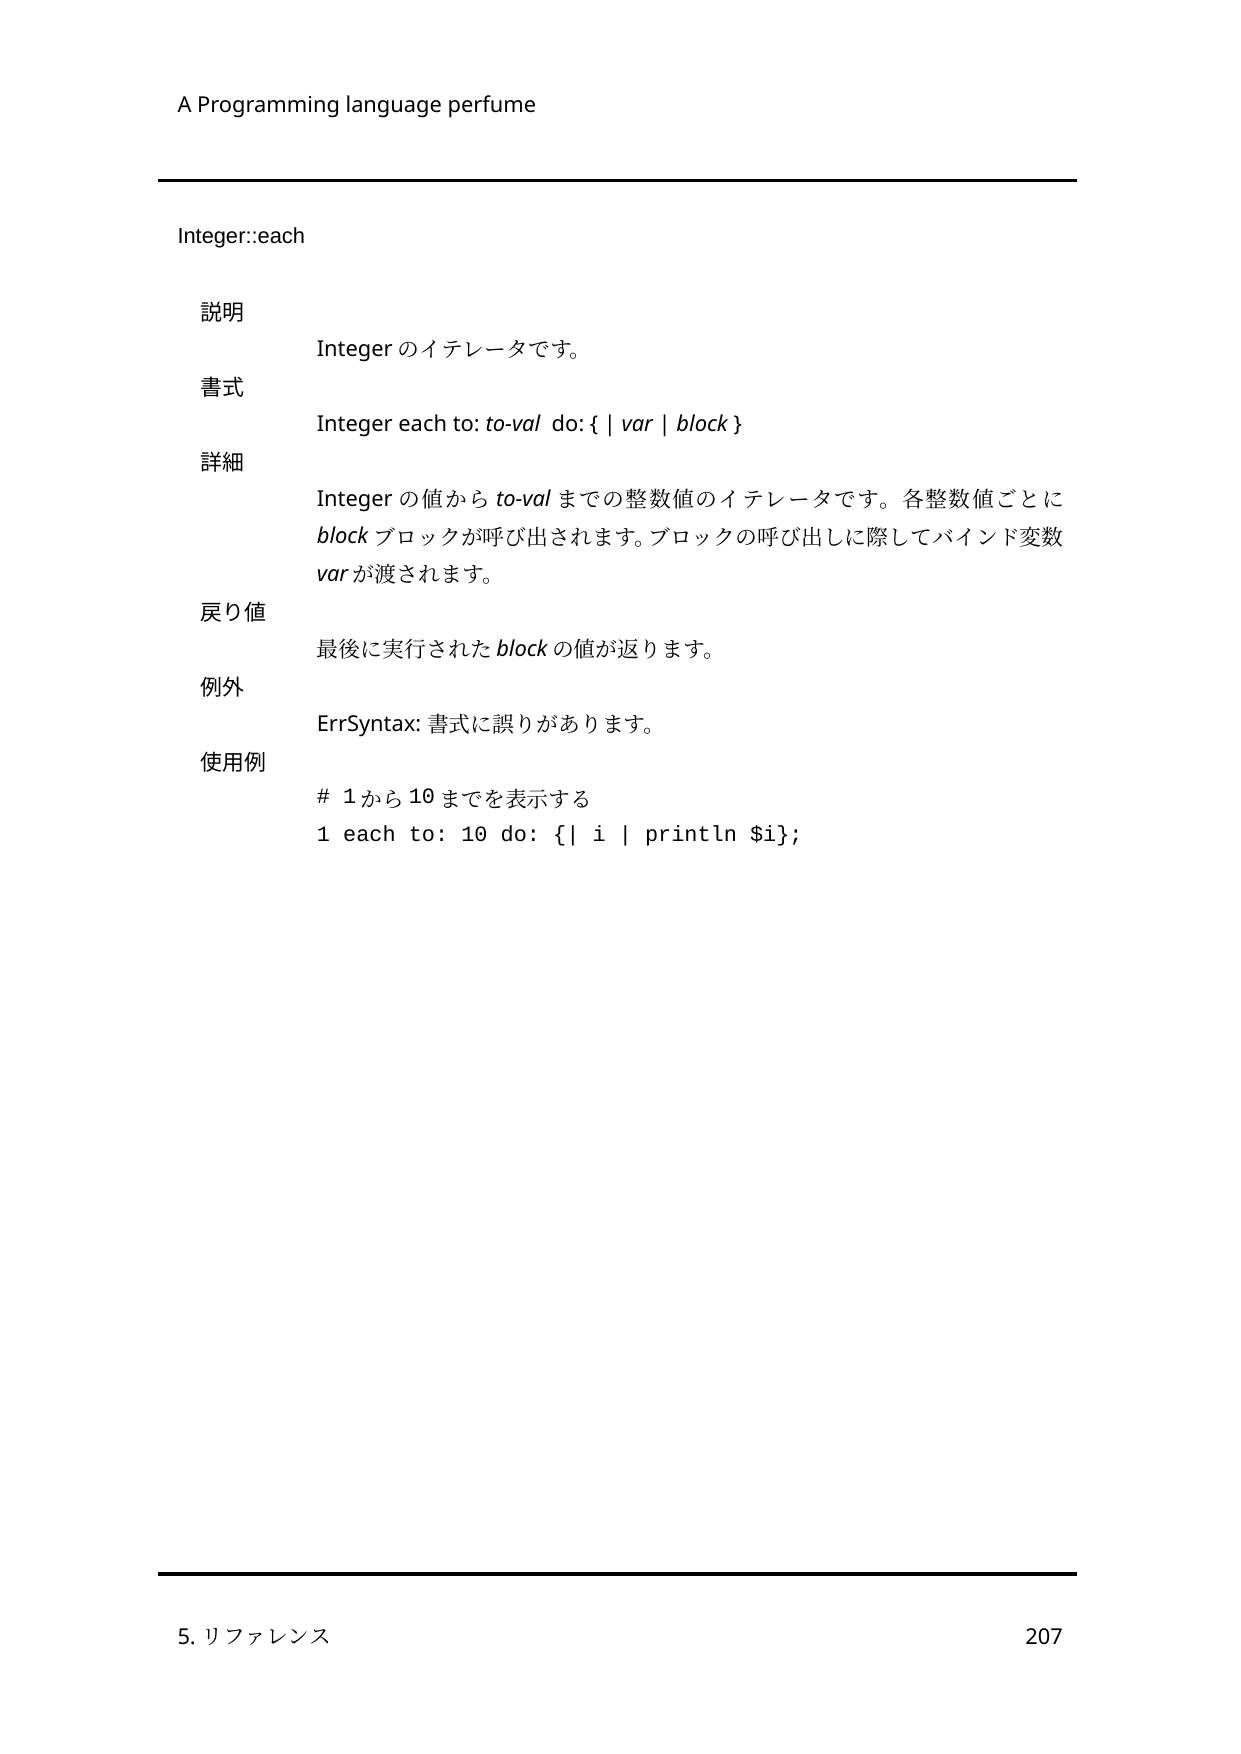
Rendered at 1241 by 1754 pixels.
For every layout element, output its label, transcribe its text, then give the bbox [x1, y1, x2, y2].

table_cell # 1から10までを表示する 1 each to: 10 do: {| i | println $i}; [317, 742, 1063, 854]
table_header 説明 [200, 292, 317, 367]
table_header Integerのイテレータです。 [317, 292, 1063, 367]
table_cell 例外 [200, 667, 317, 742]
table_cell 詳細 [200, 442, 317, 592]
table_cell 書式 [200, 367, 317, 442]
table_cell 戻り値 [200, 592, 317, 667]
table_cell 最後に実行されたblockの値が返ります。 [317, 592, 1063, 667]
table_cell Integer each to: to-val do: { | var | block } [317, 367, 1063, 442]
table_cell ErrSyntax: 書式に誤りがあります。 [317, 667, 1063, 742]
table_cell 使用例 [200, 742, 317, 854]
table_cell Integerの値からto-valまでの整数値のイテレータです。各整数値ごとに block ブロックが呼び出されます。ブロックの呼び出しに際してバインド変数varが渡されます。 [317, 442, 1063, 592]
subtitle Integer::each [177, 217, 1063, 254]
